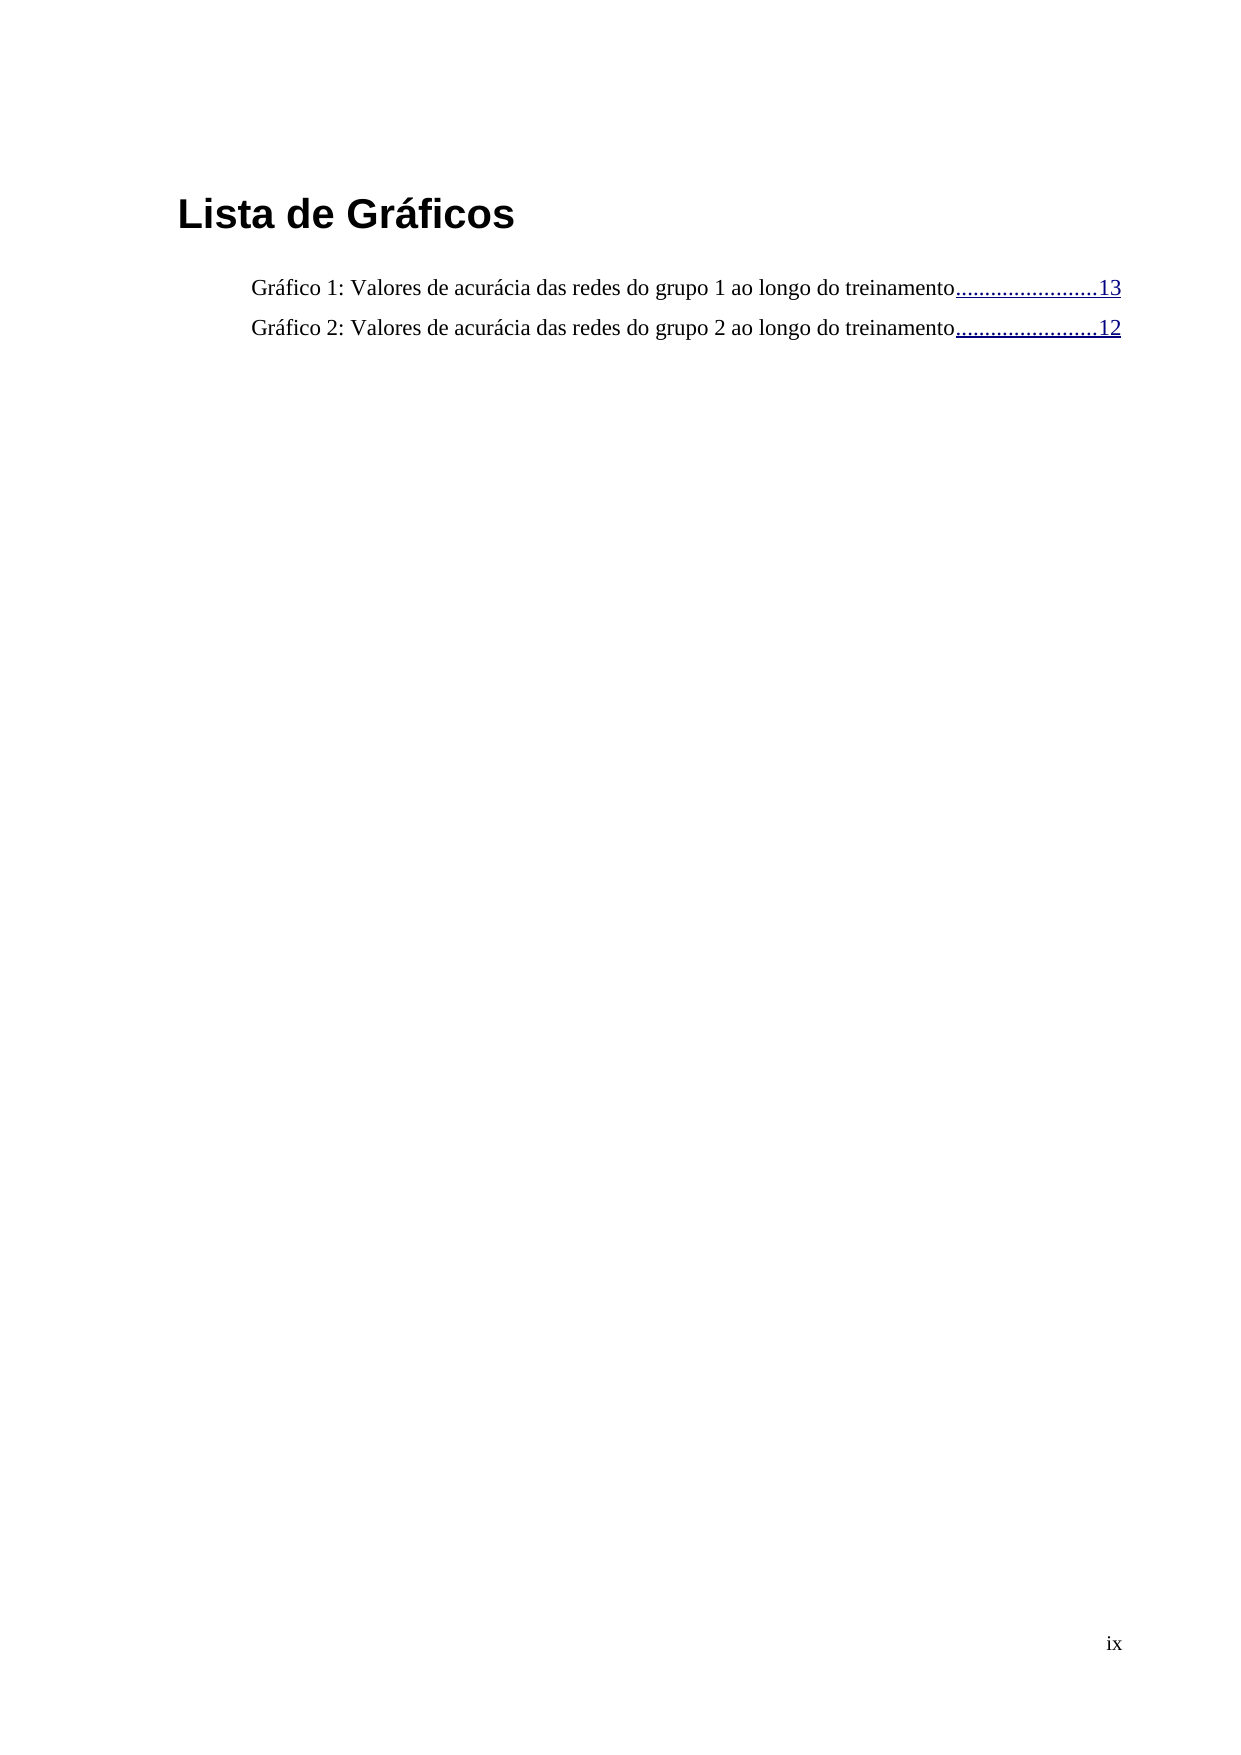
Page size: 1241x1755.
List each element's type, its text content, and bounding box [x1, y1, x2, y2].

text Gráfico 1: Valores de acurácia das redes do grupo 1 ao longo do treinamento 12 [177, 274, 1122, 300]
text Gráfico 2: Valores de acurácia das redes do grupo 2 ao longo do treinamento 12 [177, 313, 1122, 340]
subtitle Lista de Gráficos [177, 190, 1122, 238]
